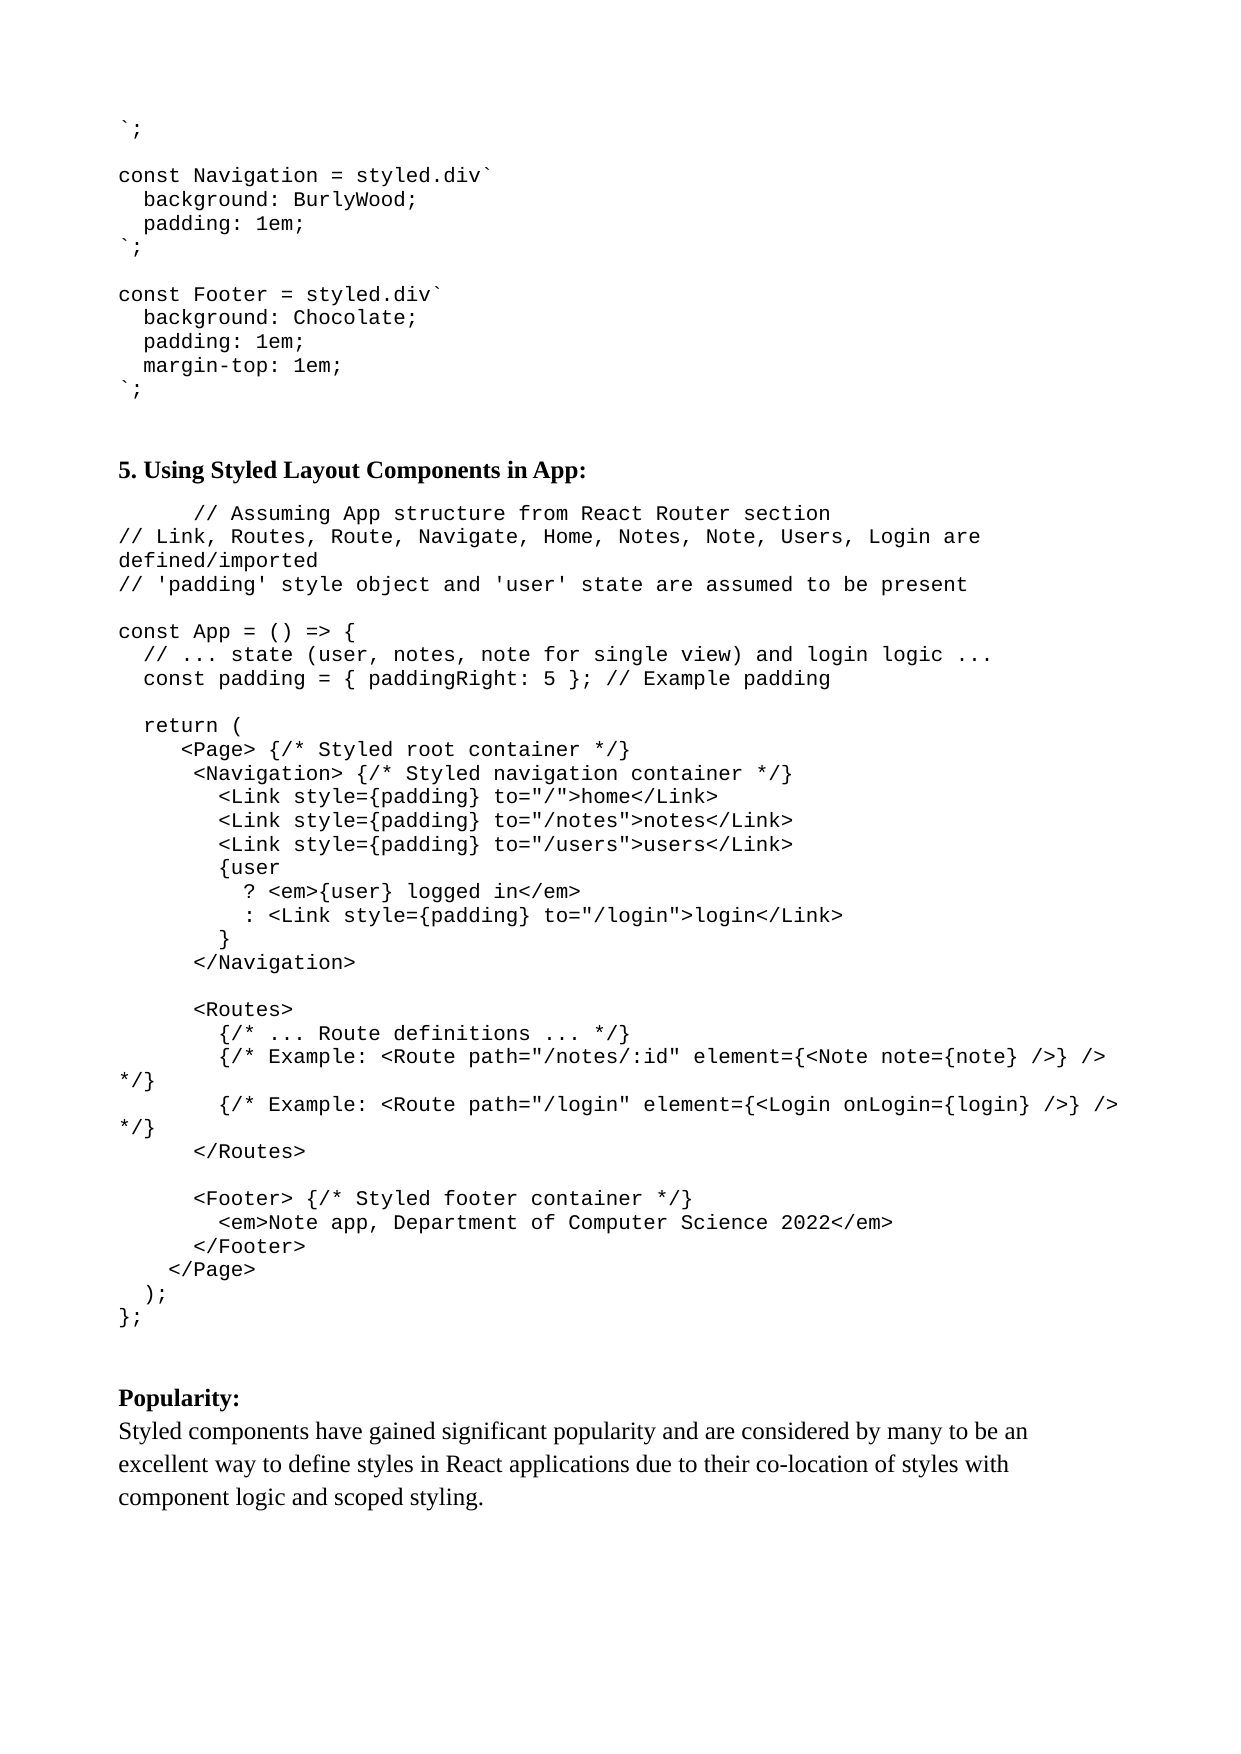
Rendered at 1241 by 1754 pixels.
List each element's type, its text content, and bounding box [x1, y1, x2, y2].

text 5. Using Styled Layout Components in App: [118, 455, 1122, 484]
text <Routes> [118, 999, 1122, 1023]
text const App = () => { [118, 621, 1122, 644]
text : <Link style={padding} to="/login">login</Link> [118, 904, 1122, 928]
text <Link style={padding} to="/users">users</Link> [118, 834, 1122, 857]
text ? <em>{user} logged in</em> [118, 881, 1122, 904]
text `; [118, 236, 1122, 260]
text {/* Example: <Route path="/login" element={<Login onLogin={login} />} /> */} [118, 1094, 1122, 1141]
text const Footer = styled.div` [118, 284, 1122, 307]
text // Assuming App structure from React Router section [118, 503, 1122, 526]
text // Link, Routes, Route, Navigate, Home, Notes, Note, Users, Login are defined/imported [118, 526, 1122, 573]
text <Link style={padding} to="/">home</Link> [118, 786, 1122, 810]
text </Footer> [118, 1236, 1122, 1259]
text `; [118, 118, 1122, 142]
text {/* ... Route definitions ... */} [118, 1023, 1122, 1046]
text const padding = { paddingRight: 5 }; // Example padding [118, 668, 1122, 692]
text // ... state (user, notes, note for single view) and login logic ... [118, 644, 1122, 668]
text // 'padding' style object and 'user' state are assumed to be present [118, 573, 1122, 597]
text {user [118, 857, 1122, 881]
text </Navigation> [118, 952, 1122, 976]
text Popularity: Styled components have gained significant popularity and are considered by many to be an excellent way to define styles in React applications due to their co-location of styles with component logic and scoped styling. [118, 1383, 1122, 1511]
text ); [118, 1283, 1122, 1307]
text const Navigation = styled.div` [118, 165, 1122, 189]
text } [118, 928, 1122, 952]
text padding: 1em; [118, 213, 1122, 236]
text padding: 1em; [118, 331, 1122, 354]
text }; [118, 1307, 1122, 1330]
text background: Chocolate; [118, 307, 1122, 331]
text {/* Example: <Route path="/notes/:id" element={<Note note={note} />} /> */} [118, 1046, 1122, 1094]
text <em>Note app, Department of Computer Science 2022</em> [118, 1212, 1122, 1236]
text </Page> [118, 1259, 1122, 1283]
text <Navigation> {/* Styled navigation container */} [118, 763, 1122, 786]
text </Routes> [118, 1141, 1122, 1165]
text <Link style={padding} to="/notes">notes</Link> [118, 810, 1122, 834]
text `; [118, 378, 1122, 402]
text <Page> {/* Styled root container */} [118, 739, 1122, 763]
text return ( [118, 715, 1122, 739]
text background: BurlyWood; [118, 189, 1122, 213]
text margin-top: 1em; [118, 354, 1122, 378]
text <Footer> {/* Styled footer container */} [118, 1188, 1122, 1212]
